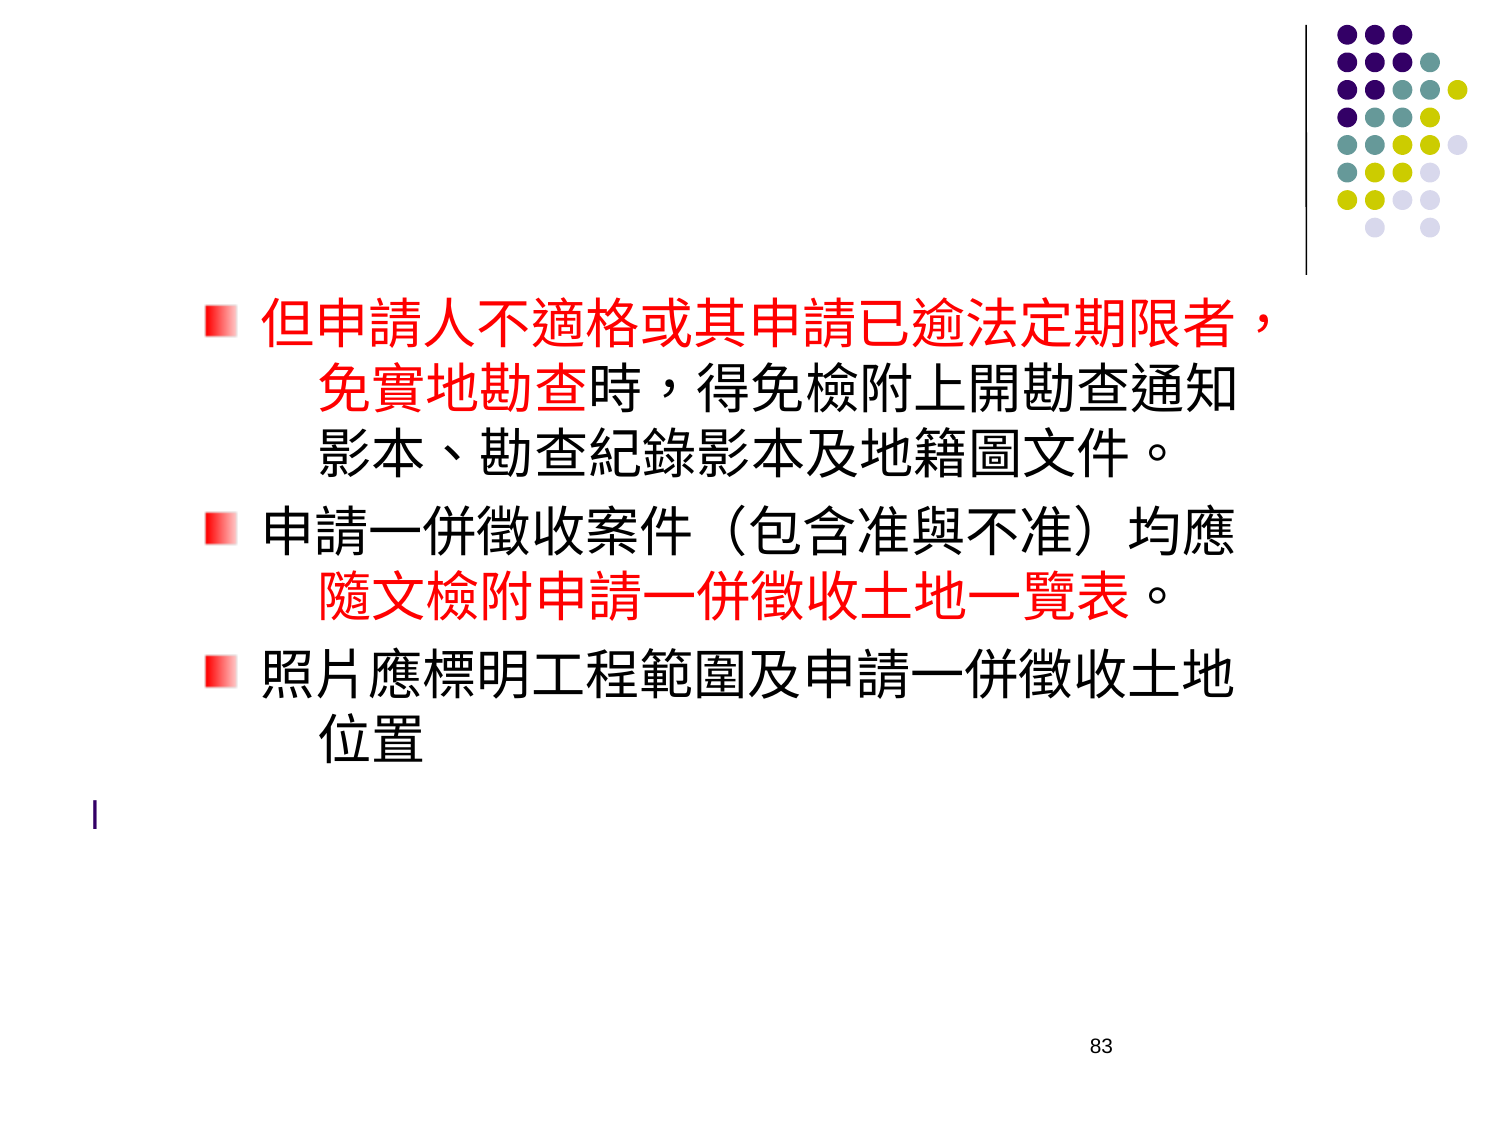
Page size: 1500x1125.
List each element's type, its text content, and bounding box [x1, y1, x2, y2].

text_box [1074, 1025, 1426, 1101]
list 但申請人不適格或其申請已逾法定期限者，免實地勘查時，得免檢附上開勘查通知影本、勘查紀錄影本及地籍圖文件。 申請一併徵收案件（包含准與不准）均應隨文檢附申請一併徵收土地一覽表。 照片應標明工程範圍及申請一併徵收土地位置 [75, 282, 1306, 1006]
